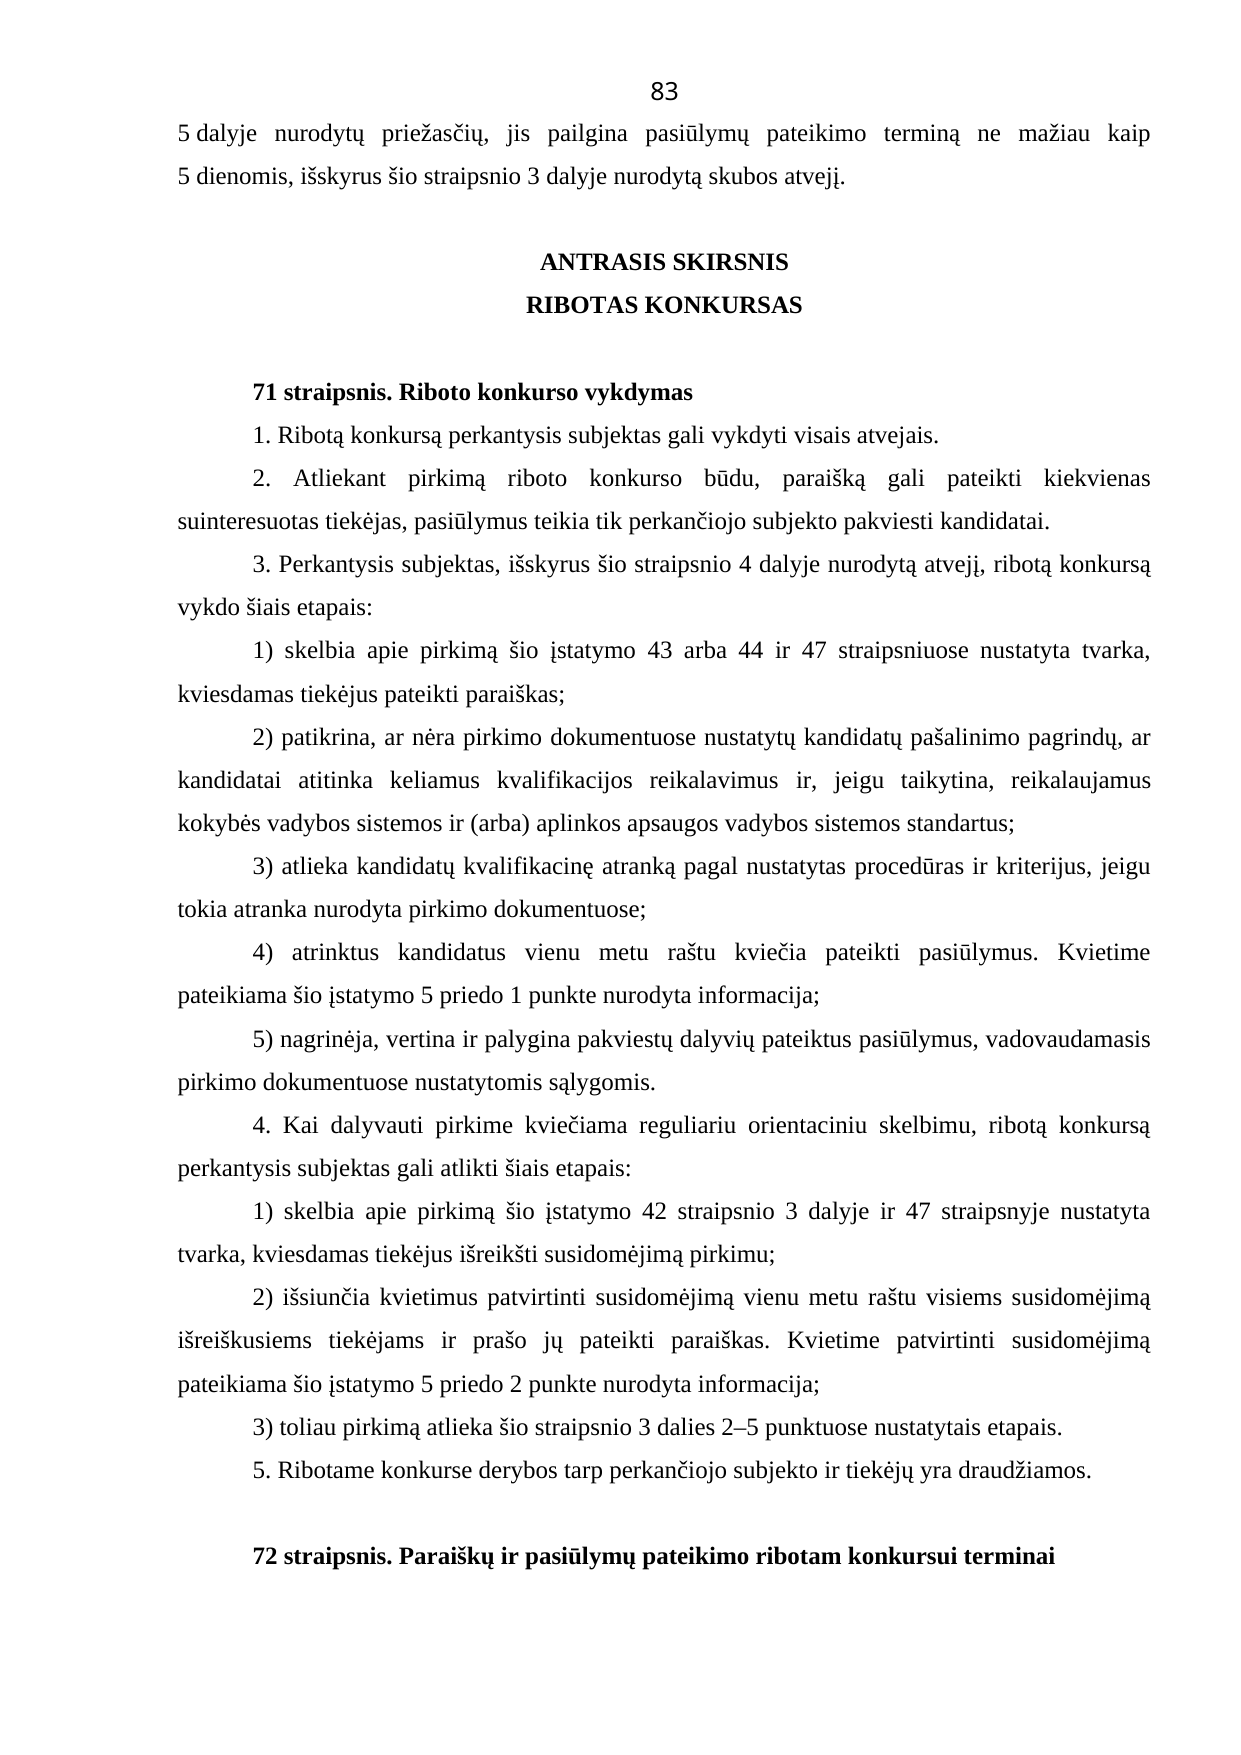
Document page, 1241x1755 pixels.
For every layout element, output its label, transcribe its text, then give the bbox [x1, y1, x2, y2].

text 4. Kai dalyvauti pirkime kviečiama reguliariu orientaciniu skelbimu, ribotą konkursą perkantysis subjektas gali atlikti šiais etapais: [177, 1110, 1152, 1182]
text 5) nagrinėja, vertina ir palygina pakviestų dalyvių pateiktus pasiūlymus, vadovaudamasis pirkimo dokumentuose nustatytomis sąlygomis. [177, 1024, 1152, 1096]
text 2) patikrina, ar nėra pirkimo dokumentuose nustatytų kandidatų pašalinimo pagrindų, ar kandidatai atitinka keliamus kvalifikacijos reikalavimus ir, jeigu taikytina, reikalaujamus kokybės vadybos sistemos ir (arba) aplinkos apsaugos vadybos sistemos standartus; [177, 722, 1152, 837]
text ANTRASIS SKIRSNIS [177, 247, 1152, 276]
text 1) skelbia apie pirkimą šio įstatymo 43 arba 44 ir 47 straipsniuose nustatyta tvarka, kviesdamas tiekėjus pateikti paraiškas; [177, 636, 1152, 707]
text 3) toliau pirkimą atlieka šio straipsnio 3 dalies 2–5 punktuose nustatytais etapais. [177, 1412, 1152, 1441]
text 4) atrinktus kandidatus vienu metu raštu kviečia pateikti pasiūlymus. Kvietime pateikiama šio įstatymo 5 priedo 1 punkte nurodyta informacija; [177, 937, 1152, 1009]
text 5 dalyje nurodytų priežasčių, jis pailgina pasiūlymų pateikimo terminą ne mažiau kaip 5 dienomis, išskyrus šio straipsnio 3 dalyje nurodytą skubos atvejį. [177, 118, 1152, 190]
text 1) skelbia apie pirkimą šio įstatymo 42 straipsnio 3 dalyje ir 47 straipsnyje nustatyta tvarka, kviesdamas tiekėjus išreikšti susidomėjimą pirkimu; [177, 1196, 1152, 1268]
text 3. Perkantysis subjektas, išskyrus šio straipsnio 4 dalyje nurodytą atvejį, ribotą konkursą vykdo šiais etapais: [177, 549, 1152, 621]
text RIBOTAS KONKURSAS [177, 291, 1152, 319]
text 5. Ribotame konkurse derybos tarp perkančiojo subjekto ir tiekėjų yra draudžiamos. [177, 1455, 1152, 1484]
text 71 straipsnis. Riboto konkurso vykdymas [177, 377, 1152, 406]
text 2) išsiunčia kvietimus patvirtinti susidomėjimą vienu metu raštu visiems susidomėjimą išreiškusiems tiekėjams ir prašo jų pateikti paraiškas. Kvietime patvirtinti susidomėjimą pateikiama šio įstatymo 5 priedo 2 punkte nurodyta informacija; [177, 1282, 1152, 1397]
text 2. Atliekant pirkimą riboto konkurso būdu, paraišką gali pateikti kiekvienas suinteresuotas tiekėjas, pasiūlymus teikia tik perkančiojo subjekto pakviesti kandidatai. [177, 463, 1152, 535]
text 72 straipsnis. Paraiškų ir pasiūlymų pateikimo ribotam konkursui terminai [177, 1541, 1152, 1570]
text 3) atlieka kandidatų kvalifikacinę atranką pagal nustatytas procedūras ir kriterijus, jeigu tokia atranka nurodyta pirkimo dokumentuose; [177, 851, 1152, 923]
text 1. Ribotą konkursą perkantysis subjektas gali vykdyti visais atvejais. [177, 420, 1152, 449]
